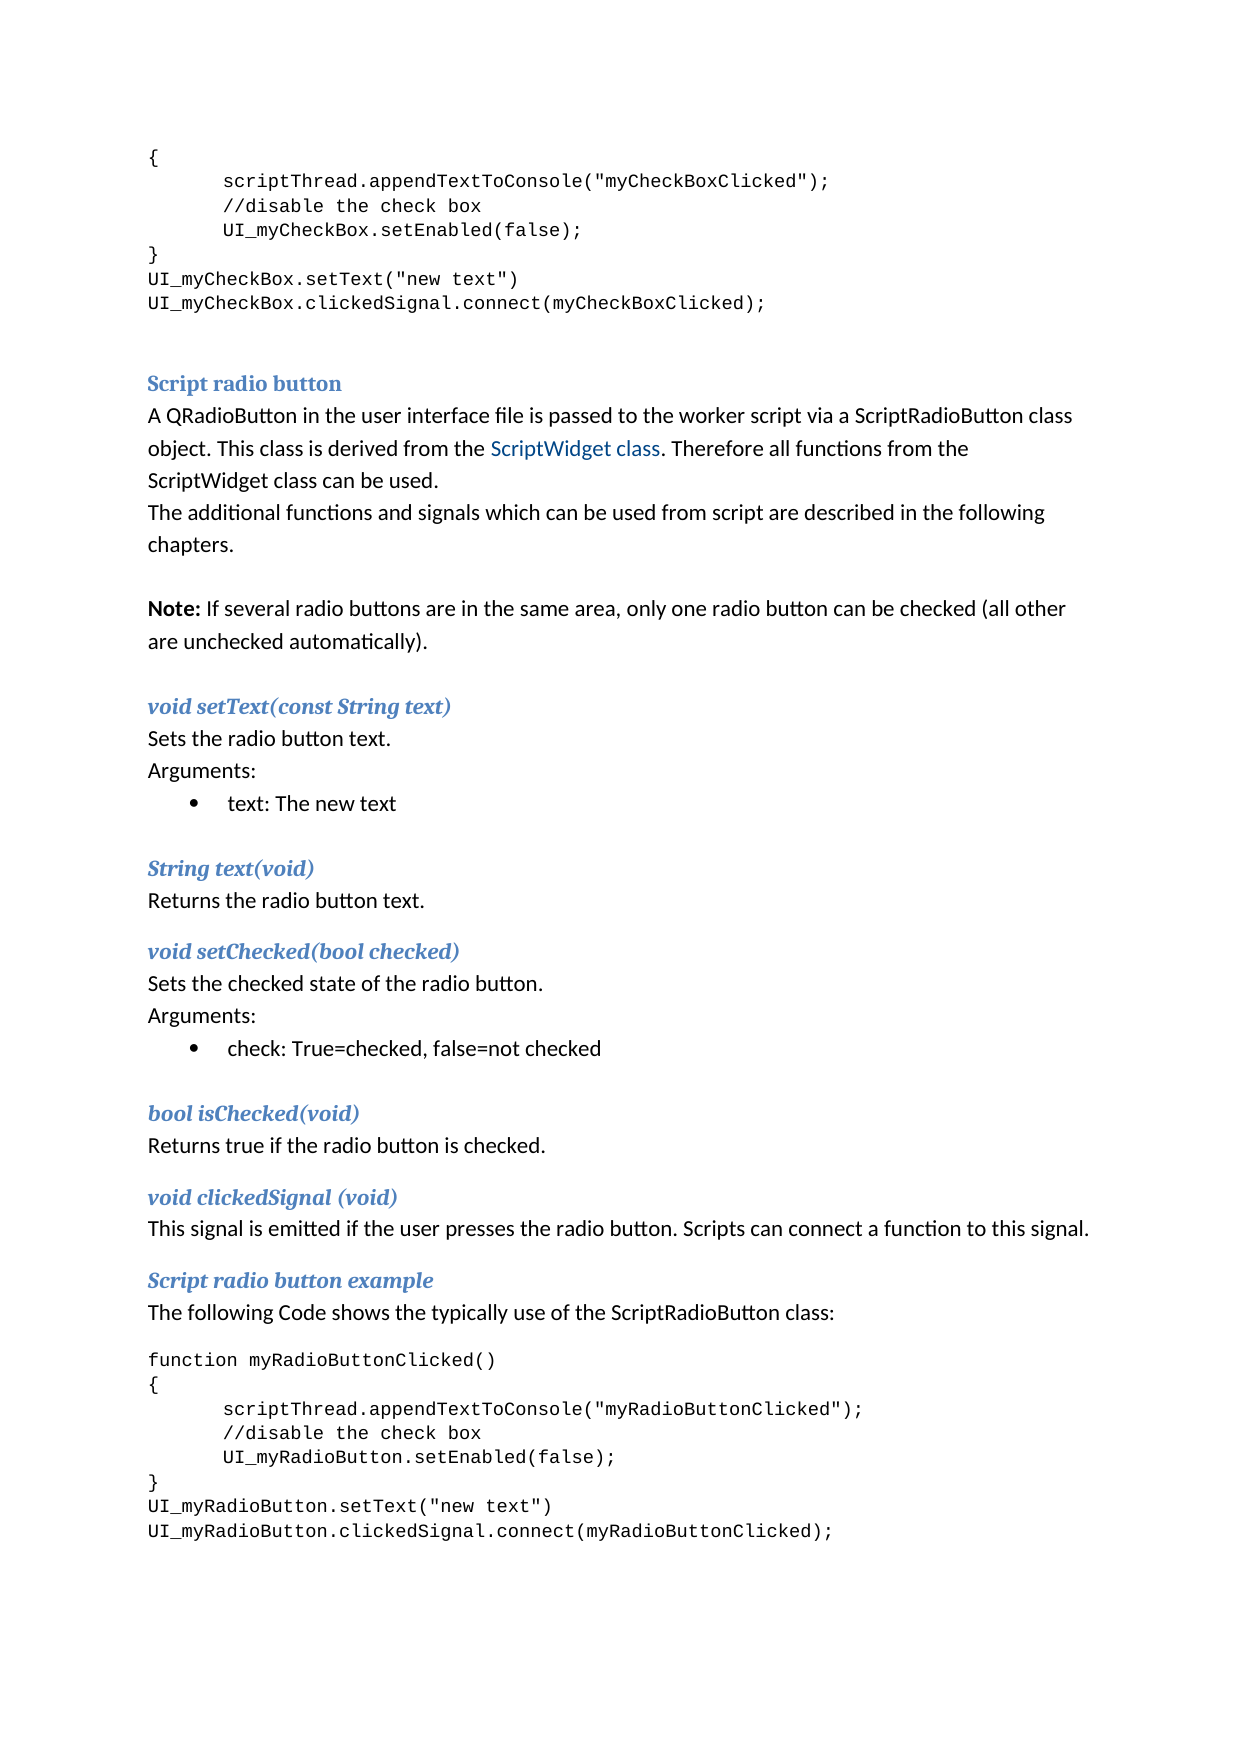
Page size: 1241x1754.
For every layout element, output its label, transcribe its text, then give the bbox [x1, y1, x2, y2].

text UI_myCheckBox.setEnabled(false); [148, 221, 1093, 242]
text UI_myCheckBox.clickedSignal.connect(myCheckBoxClicked); [148, 294, 1093, 315]
text UI_myRadioButton.clickedSignal.connect(myRadioButtonClicked); [148, 1521, 1093, 1543]
text //disable the check box [148, 196, 1093, 218]
subtitle Script radio button [148, 371, 1093, 398]
text The additional functions and signals which can be used from script are described in the following chapters. [148, 498, 1093, 558]
text } [148, 245, 1093, 266]
subtitle String text(void) [148, 856, 1093, 882]
subtitle void setText(const String text) [148, 694, 1093, 720]
text Sets the checked state of the radio button. [148, 969, 1093, 997]
text } [148, 1473, 1093, 1494]
text Note: If several radio buttons are in the same area, only one radio button can be checked (all other are unchecked automatically). [148, 594, 1093, 655]
text Sets the radio button text. [148, 724, 1093, 752]
list text: The new text [190, 789, 1093, 817]
text Arguments: [148, 1002, 1093, 1029]
text A QRadioButton in the user interface file is passed to the worker script via a ScriptRadioButton class object. This class is derived from the ScriptWidget class. Therefore all functions from the ScriptWidget class can be used. [148, 401, 1093, 494]
subtitle void setChecked(bool checked) [148, 939, 1093, 966]
text Arguments: [148, 756, 1093, 784]
text UI_myRadioButton.setEnabled(false); [148, 1448, 1093, 1469]
text UI_myCheckBox.setText("new text") [148, 269, 1093, 291]
text UI_myRadioButton.setText("new text") [148, 1497, 1093, 1518]
text scriptThread.appendTextToConsole("myCheckBoxClicked"); [148, 172, 1093, 193]
text function myRadioButtonClicked() [148, 1351, 1093, 1372]
subtitle void clickedSignal (void) [148, 1184, 1093, 1211]
text { [148, 1375, 1093, 1396]
text scriptThread.appendTextToConsole("myRadioButtonClicked"); [148, 1399, 1093, 1421]
list check: True=checked, false=not checked [190, 1034, 1093, 1062]
text The following Code shows the typically use of the ScriptRadioButton class: [148, 1298, 1093, 1326]
text { [148, 148, 1093, 169]
text Returns the radio button text. [148, 886, 1093, 914]
text This signal is emitted if the user presses the radio button. Scripts can connect a function to this signal. [148, 1214, 1093, 1242]
text Returns true if the radio button is checked. [148, 1131, 1093, 1159]
text //disable the check box [148, 1424, 1093, 1445]
subtitle bool isChecked(void) [148, 1101, 1093, 1127]
subtitle Script radio button example [148, 1267, 1093, 1294]
